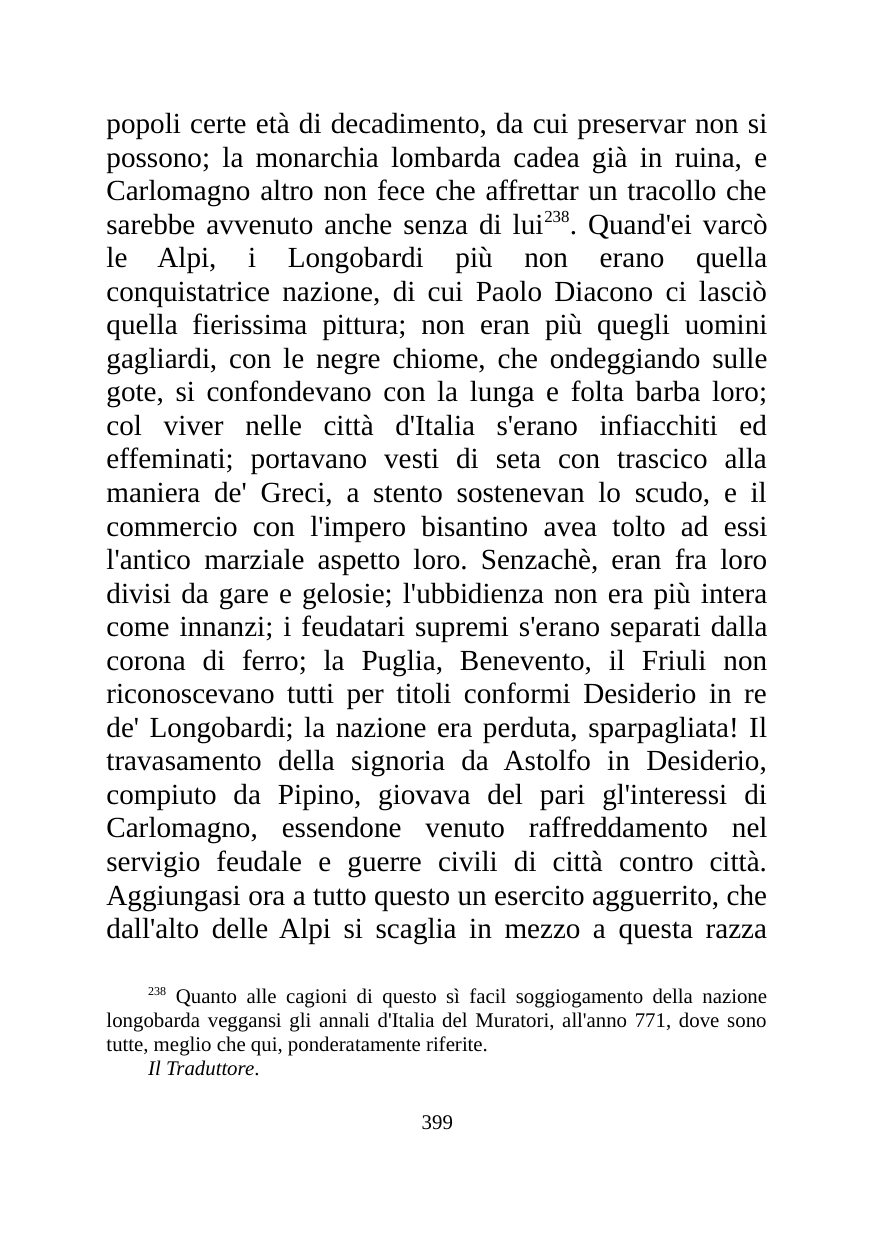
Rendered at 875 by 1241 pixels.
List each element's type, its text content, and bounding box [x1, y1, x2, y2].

text Il Traduttore. [106, 1056, 768, 1080]
text Quanto alle cagioni di questo sì facil soggiogamento della nazione longobarda veggansi gli annali d'Italia del Muratori, all'anno 771, dove sono tutte, meglio che qui, ponderatamente riferite. [106, 984, 768, 1056]
text popoli certe età di decadimento, da cui preservar non si possono; la monarchia lombarda cadea già in ruina, e Carlomagno altro non fece che affrettar un tracollo che sarebbe avvenuto anche senza di lui. Quand'ei varcò le Alpi, i Longobardi più non erano quella conquistatrice nazione, di cui Paolo Diacono ci lasciò quella fierissima pittura; non eran più quegli uomini gagliardi, con le negre chiome, che ondeggiando sulle gote, si confondevano con la lunga e folta barba loro; col viver nelle città d'Italia s'erano infiacchiti ed effeminati; portavano vesti di seta con trascico alla maniera de' Greci, a stento sostenevan lo scudo, e il commercio con l'impero bisantino avea tolto ad essi l'antico marziale aspetto loro. Senzachè, eran fra loro divisi da gare e gelosie; l'ubbidienza non era più intera come innanzi; i feudatari supremi s'erano separati dalla corona di ferro; la Puglia, Benevento, il Friuli non riconoscevano tutti per titoli conformi Desiderio in re de' Longobardi; la nazione era perduta, sparpagliata! Il travasamento della signoria da Astolfo in Desiderio, compiuto da Pipino, giovava del pari gl'interessi di Carlomagno, essendone venuto raffreddamento nel servigio feudale e guerre civili di città contro città. Aggiungasi ora a tutto questo un esercito agguerrito, che dall'alto delle Alpi si scaglia in mezzo a questa razza [106, 106, 768, 945]
